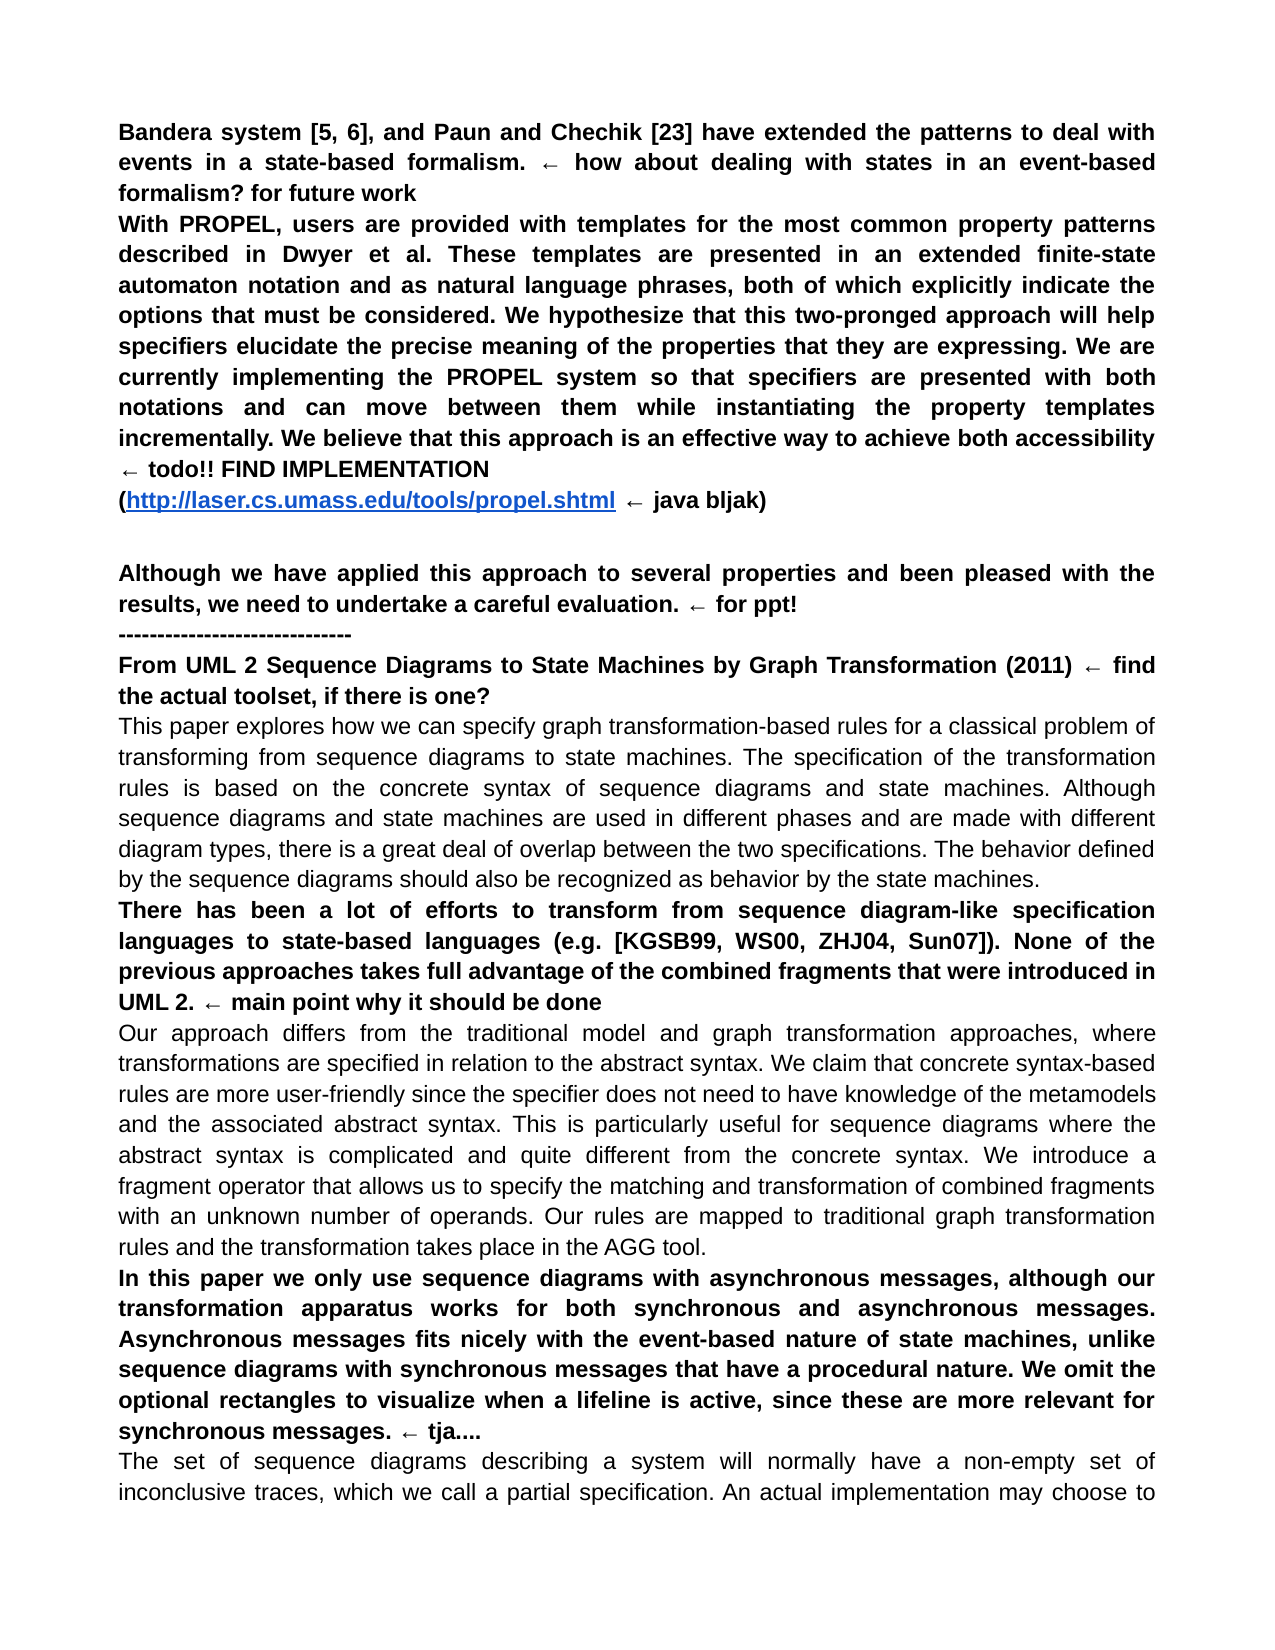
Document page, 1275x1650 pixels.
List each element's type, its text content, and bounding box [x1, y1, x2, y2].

text There has been a lot of efforts to transform from sequence diagram-like specification languages to state-based languages (e.g. [KGSB99, WS00, ZHJ04, Sun07]). None of the previous approaches takes full advantage of the combined fragments that were introduced in UML 2. ← main point why it should be done [118, 896, 1157, 1015]
text In this paper we only use sequence diagrams with asynchronous messages, although our transformation apparatus works for both synchronous and asynchronous messages. Asynchronous messages fits nicely with the event-based nature of state machines, unlike sequence diagrams with synchronous messages that have a procedural nature. We omit the optional rectangles to visualize when a lifeline is active, since these are more relevant for synchronous messages. ← tja.... [118, 1264, 1157, 1444]
text ------------------------------ [118, 621, 1157, 648]
text Although we have applied this approach to several properties and been pleased with the results, we need to undertake a careful evaluation. ← for ppt! [118, 559, 1157, 617]
text Bandera system [5, 6], and Paun and Chechik [23] have extended the patterns to deal with events in a state-based formalism. ← how about dealing with states in an event-based formalism? for future work [118, 118, 1157, 206]
text From UML 2 Sequence Diagrams to State Machines by Graph Transformation (2011) ← find the actual toolset, if there is one? [118, 651, 1157, 709]
text (http://laser.cs.umass.edu/tools/propel.shtml ← java bljak) [118, 486, 1157, 514]
text Our approach differs from the traditional model and graph transformation approaches, where transformations are specified in relation to the abstract syntax. We claim that concrete syntax-based rules are more user-friendly since the specifier does not need to have knowledge of the metamodels and the associated abstract syntax. This is particularly useful for sequence diagrams where the abstract syntax is complicated and quite different from the concrete syntax. We introduce a fragment operator that allows us to specify the matching and transformation of combined fragments with an unknown number of operands. Our rules are mapped to traditional graph transformation rules and the transformation takes place in the AGG tool. [118, 1019, 1157, 1260]
text The set of sequence diagrams describing a system will normally have a non-empty set of inconclusive traces, which we call a partial specification. An actual implementation may choose to [118, 1448, 1157, 1505]
text This paper explores how we can specify graph transformation-based rules for a classical problem of transforming from sequence diagrams to state machines. The specification of the transformation rules is based on the concrete syntax of sequence diagrams and state machines. Although sequence diagrams and state machines are used in different phases and are made with different diagram types, there is a great deal of overlap between the two specifications. The behavior defined by the sequence diagrams should also be recognized as behavior by the state machines. [118, 713, 1157, 893]
text With PROPEL, users are provided with templates for the most common property patterns described in Dwyer et al. These templates are presented in an extended finite-state automaton notation and as natural language phrases, both of which explicitly indicate the options that must be considered. We hypothesize that this two-pronged approach will help specifiers elucidate the precise meaning of the properties that they are expressing. We are currently implementing the PROPEL system so that specifiers are presented with both notations and can move between them while instantiating the property templates incrementally. We believe that this approach is an effective way to achieve both accessibility ← todo!! FIND IMPLEMENTATION [118, 210, 1157, 482]
